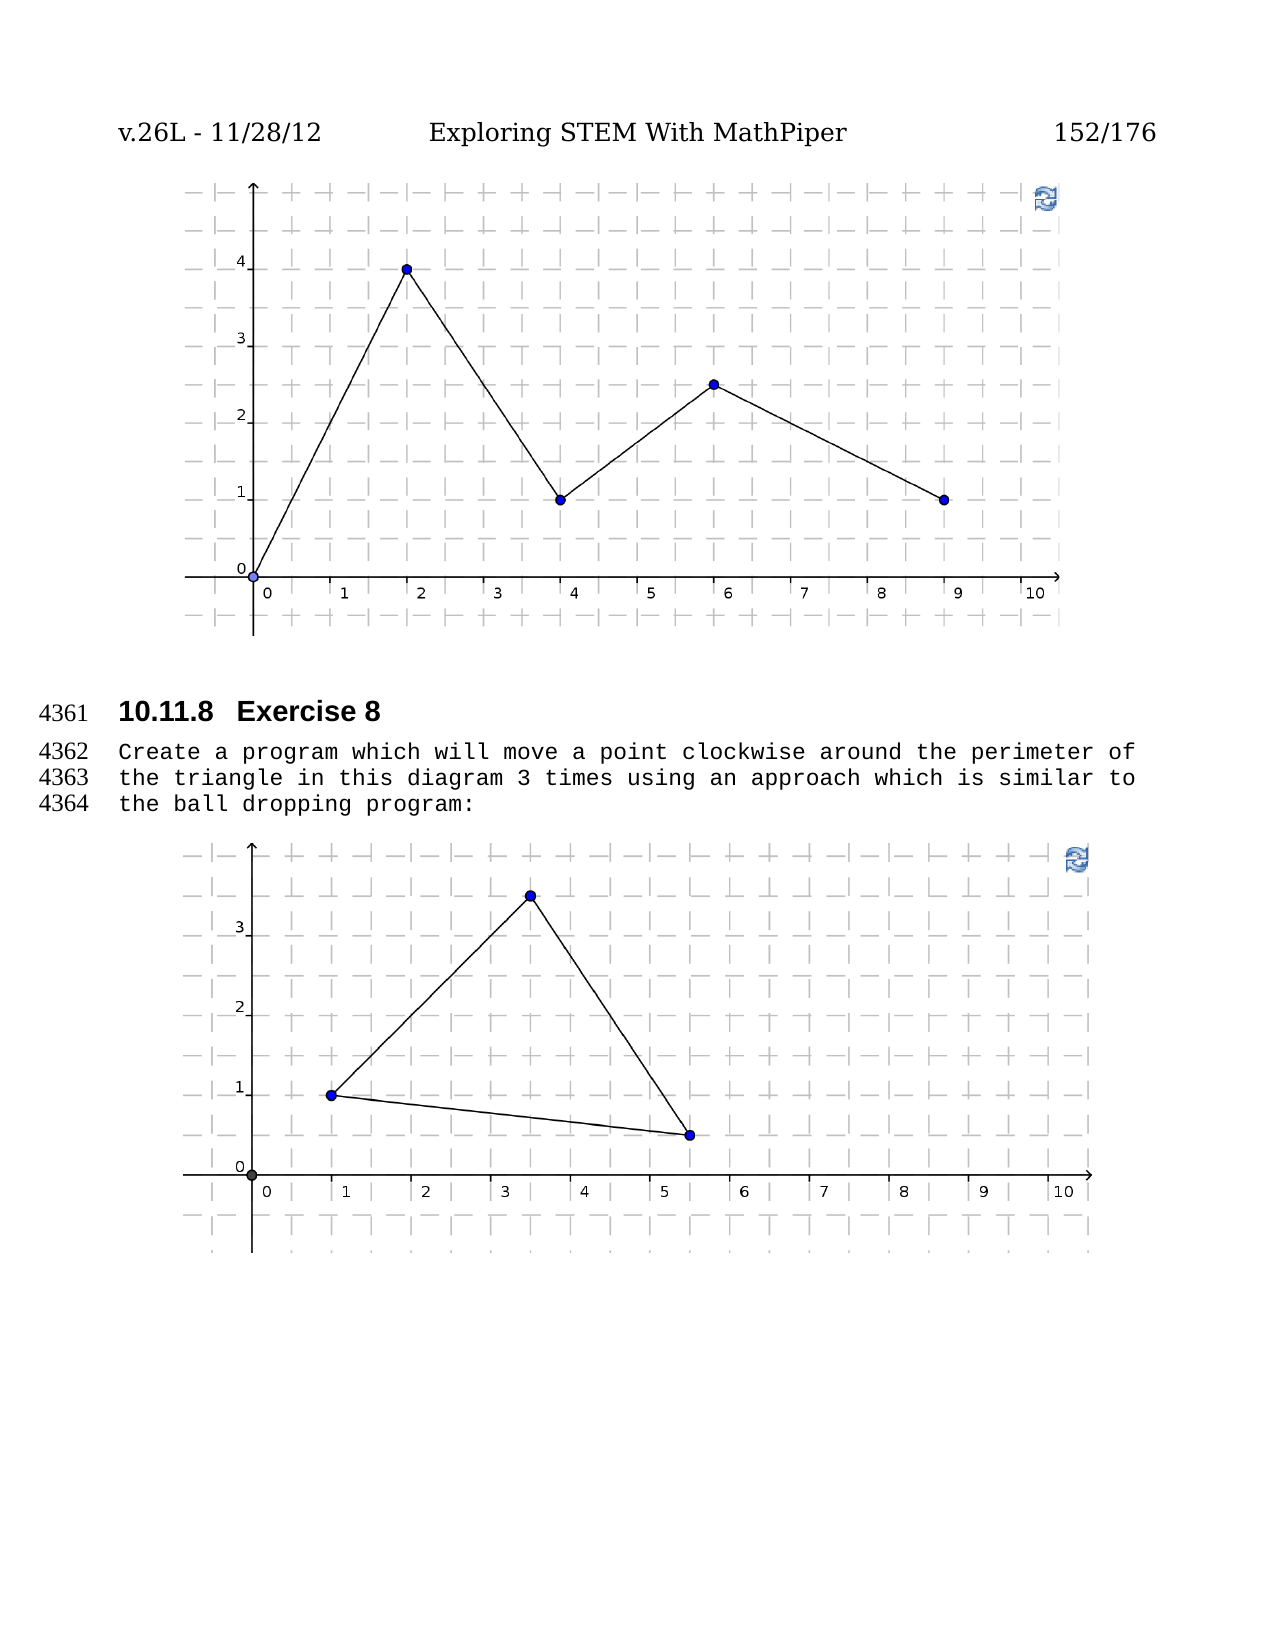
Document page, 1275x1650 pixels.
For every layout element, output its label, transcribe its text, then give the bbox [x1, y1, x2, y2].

picture [184, 183, 1060, 636]
subtitle Exercise 8 [118, 694, 1157, 728]
picture [183, 843, 1092, 1253]
text Create a program which will move a point clockwise around the perimeter of the triangle in this diagram 3 times using an approach which is similar to the ball dropping program: [118, 740, 1157, 818]
